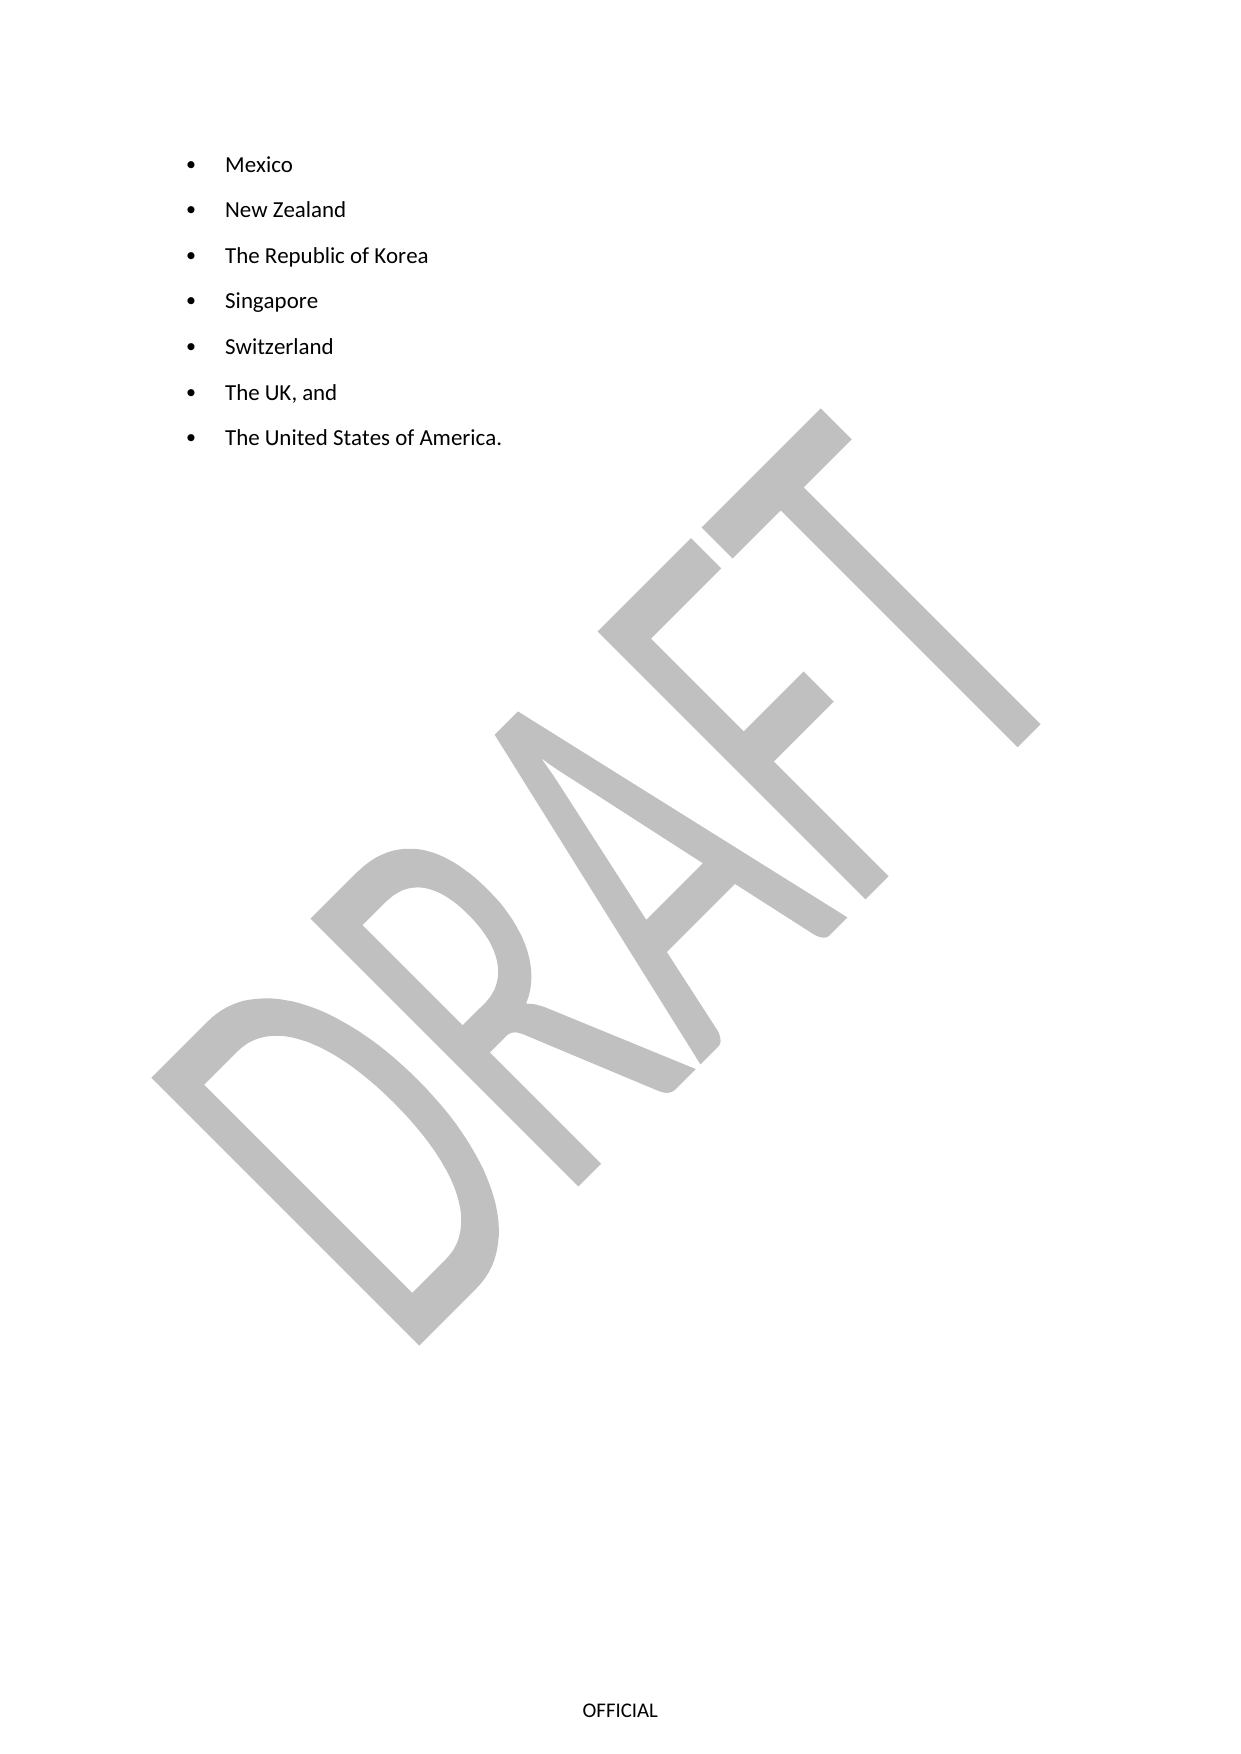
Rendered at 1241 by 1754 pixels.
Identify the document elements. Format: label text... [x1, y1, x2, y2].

list The Republic of Korea [187, 241, 1090, 269]
list The United States of America. [187, 423, 805, 451]
list Switzerland [187, 332, 1090, 360]
list [837, 423, 1090, 451]
list Mexico [187, 150, 1090, 178]
list New Zealand [187, 196, 1090, 223]
list Singapore [187, 287, 1090, 314]
list The UK, and [187, 378, 1090, 406]
